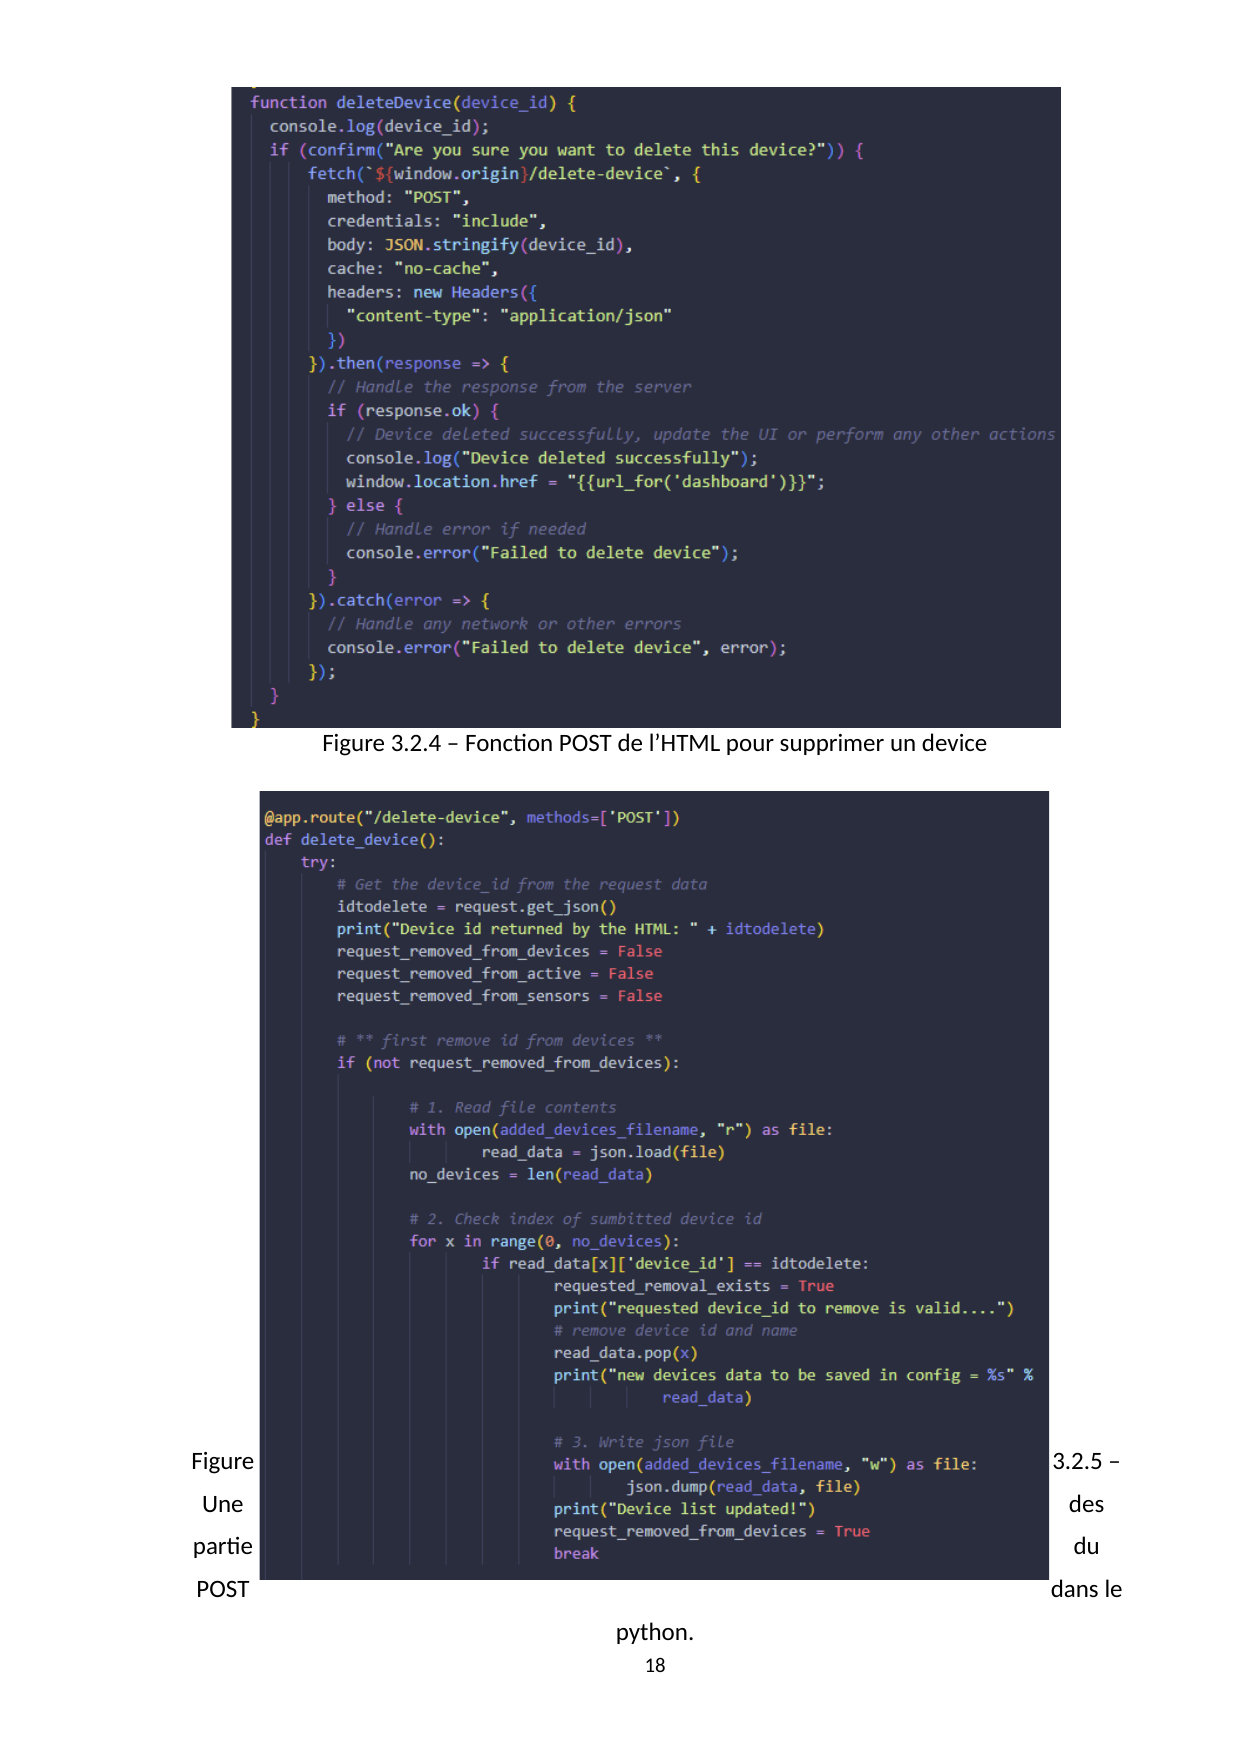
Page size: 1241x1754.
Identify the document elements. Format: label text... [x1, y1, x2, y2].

picture [231, 87, 1061, 728]
picture [259, 791, 1050, 1580]
text Figure 3.2.5 – Une des partie du POST dans le python. [186, 1445, 1123, 1646]
text Figure 3.2.4 – Fonction POST de l’HTML pour supprimer un device [186, 643, 1123, 758]
